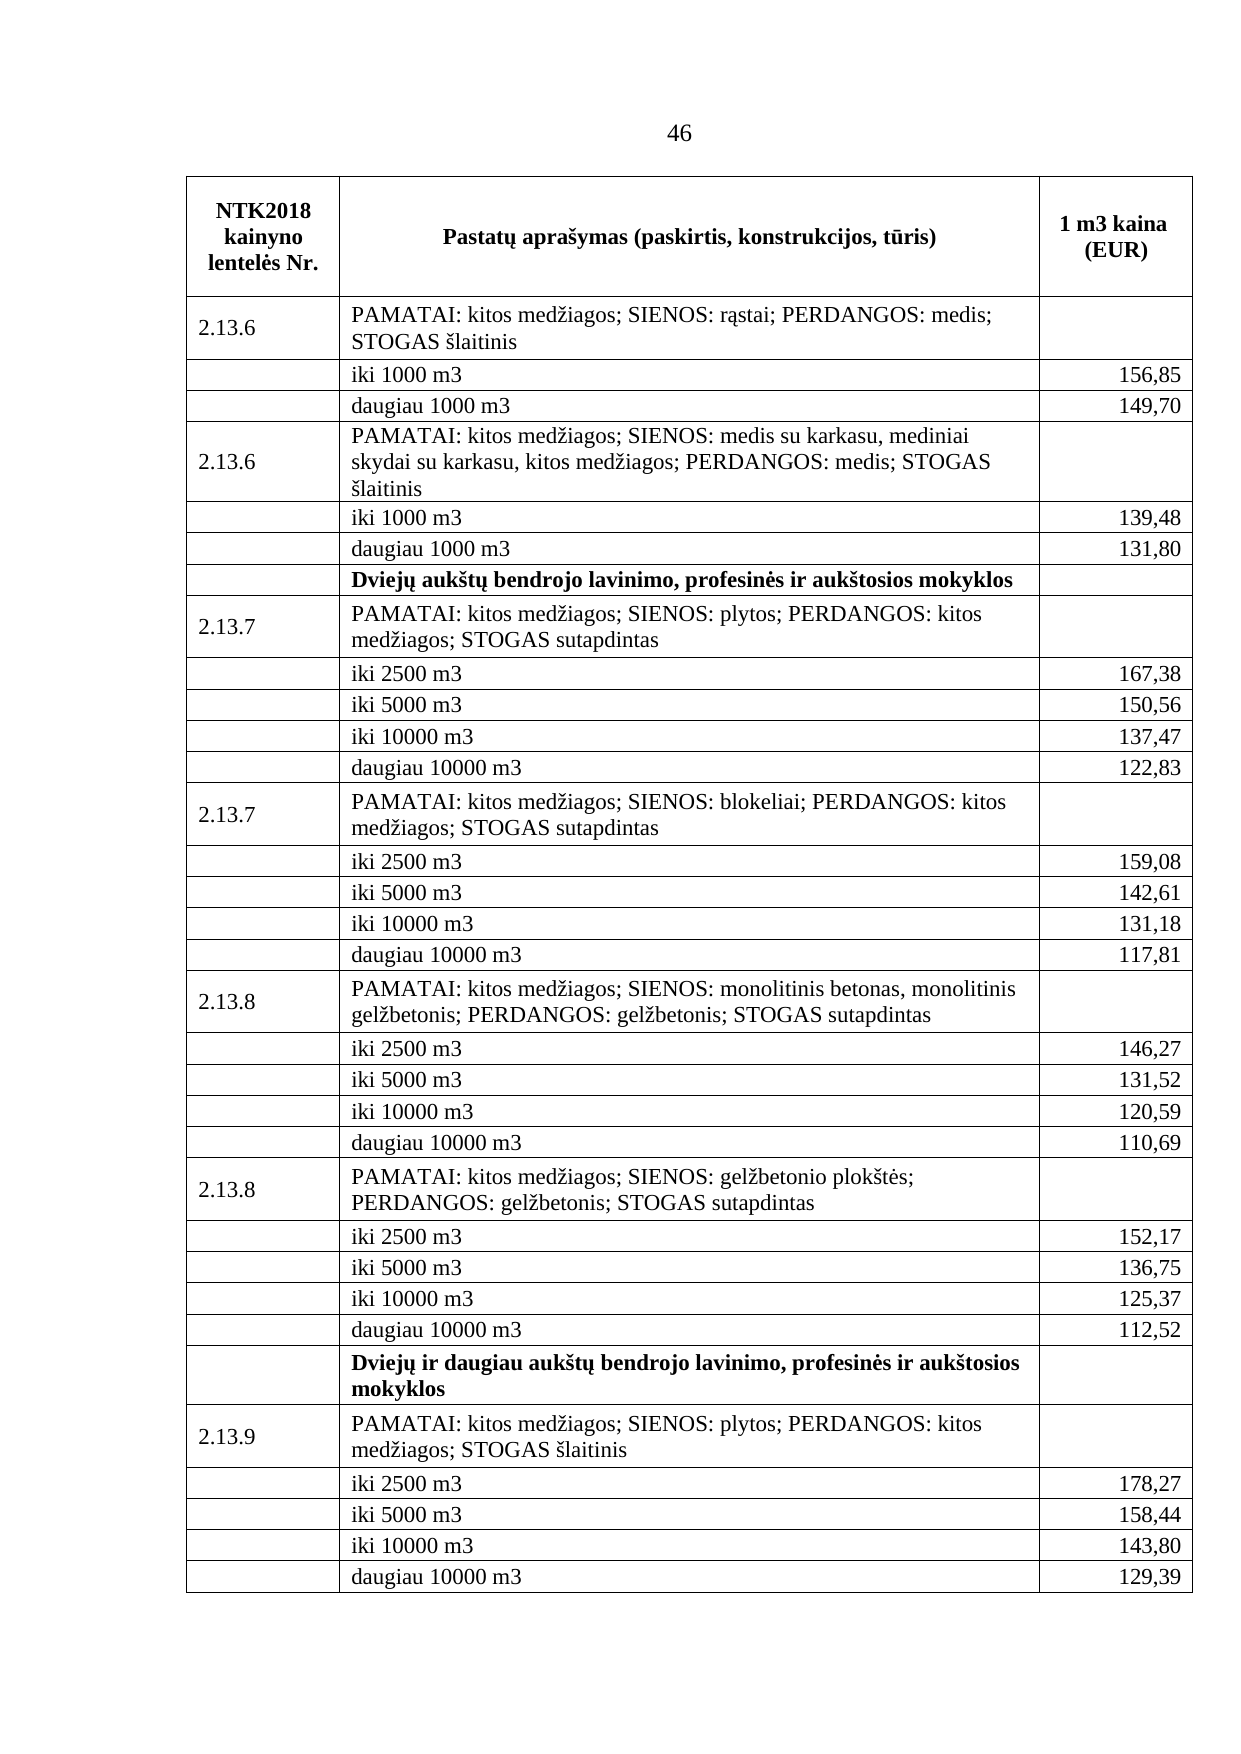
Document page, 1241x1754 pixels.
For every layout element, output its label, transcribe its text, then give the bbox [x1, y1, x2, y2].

table_cell 146,27 [1040, 1033, 1192, 1063]
table_cell 136,75 [1040, 1252, 1192, 1282]
table_cell [187, 533, 339, 563]
table_cell iki 5000 m3 [340, 690, 1039, 720]
table_cell [187, 1499, 339, 1529]
table_cell daugiau 10000 m3 [340, 1127, 1039, 1157]
table_cell [1040, 422, 1192, 501]
table_cell daugiau 1000 m3 [340, 533, 1039, 563]
table_cell iki 5000 m3 [340, 1499, 1039, 1529]
table_cell [187, 1561, 339, 1592]
table_cell PAMATAI: kitos medžiagos; SIENOS: plytos; PERDANGOS: kitos medžiagos; STOGAS šlaitinis [340, 1405, 1039, 1467]
table_cell 158,44 [1040, 1499, 1192, 1529]
table_cell [1040, 783, 1192, 845]
table_cell PAMATAI: kitos medžiagos; SIENOS: monolitinis betonas, monolitinis gelžbetonis; PERDANGOS: gelžbetonis; STOGAS sutapdintas [340, 971, 1039, 1032]
table_cell PAMATAI: kitos medžiagos; SIENOS: gelžbetonio plokštės; PERDANGOS: gelžbetonis; STOGAS sutapdintas [340, 1158, 1039, 1220]
table_cell 2.13.7 [187, 596, 339, 657]
table_cell iki 10000 m3 [340, 721, 1039, 751]
table_cell 131,18 [1040, 908, 1192, 938]
table_cell iki 1000 m3 [340, 360, 1039, 390]
table_cell daugiau 10000 m3 [340, 752, 1039, 782]
table_cell iki 10000 m3 [340, 1530, 1039, 1560]
table_cell 2.13.8 [187, 971, 339, 1032]
table_cell daugiau 10000 m3 [340, 1561, 1039, 1592]
table_cell 149,70 [1040, 391, 1192, 421]
table_cell PAMATAI: kitos medžiagos; SIENOS: rąstai; PERDANGOS: medis; STOGAS šlaitinis [340, 297, 1039, 358]
table_cell iki 2500 m3 [340, 846, 1039, 876]
table_cell [187, 658, 339, 688]
table_cell Dviejų ir daugiau aukštų bendrojo lavinimo, profesinės ir aukštosios mokyklos [340, 1346, 1039, 1404]
table_header 1 m3 kaina (EUR) [1040, 177, 1192, 296]
table_cell [187, 360, 339, 390]
table_cell 167,38 [1040, 658, 1192, 688]
table_cell [187, 1127, 339, 1157]
table_cell [187, 565, 339, 595]
table_cell iki 5000 m3 [340, 1065, 1039, 1095]
table_cell [1040, 1405, 1192, 1467]
table_cell iki 5000 m3 [340, 877, 1039, 907]
table_cell 110,69 [1040, 1127, 1192, 1157]
table_cell [187, 1096, 339, 1126]
table_cell iki 10000 m3 [340, 908, 1039, 938]
table_cell [187, 908, 339, 938]
table_cell [187, 391, 339, 421]
table_cell 131,52 [1040, 1065, 1192, 1095]
table_cell [1040, 971, 1192, 1032]
table_cell PAMATAI: kitos medžiagos; SIENOS: medis su karkasu, mediniai skydai su karkasu, kitos medžiagos; PERDANGOS: medis; STOGAS šlaitinis [340, 422, 1039, 501]
table_cell 152,17 [1040, 1221, 1192, 1251]
table_cell 2.13.9 [187, 1405, 339, 1467]
table_cell [1040, 297, 1192, 358]
table_cell 142,61 [1040, 877, 1192, 907]
table_cell [1040, 565, 1192, 595]
table_cell iki 1000 m3 [340, 502, 1039, 532]
table_cell iki 2500 m3 [340, 1033, 1039, 1063]
table_cell PAMATAI: kitos medžiagos; SIENOS: blokeliai; PERDANGOS: kitos medžiagos; STOGAS sutapdintas [340, 783, 1039, 845]
table_cell 2.13.8 [187, 1158, 339, 1220]
table_cell daugiau 10000 m3 [340, 940, 1039, 970]
table_cell daugiau 10000 m3 [340, 1315, 1039, 1345]
table_cell [187, 1530, 339, 1560]
table_cell [1040, 1346, 1192, 1404]
table_cell [187, 940, 339, 970]
table_cell iki 10000 m3 [340, 1283, 1039, 1313]
table_cell [187, 1033, 339, 1063]
table_cell 125,37 [1040, 1283, 1192, 1313]
table_cell [187, 690, 339, 720]
table_cell 159,08 [1040, 846, 1192, 876]
table_cell PAMATAI: kitos medžiagos; SIENOS: plytos; PERDANGOS: kitos medžiagos; STOGAS sutapdintas [340, 596, 1039, 657]
table_cell [187, 877, 339, 907]
table_cell Dviejų aukštų bendrojo lavinimo, profesinės ir aukštosios mokyklos [340, 565, 1039, 595]
table_cell [187, 846, 339, 876]
table_cell daugiau 1000 m3 [340, 391, 1039, 421]
table_cell 131,80 [1040, 533, 1192, 563]
table_cell [187, 1283, 339, 1313]
table_cell 129,39 [1040, 1561, 1192, 1592]
table_cell 112,52 [1040, 1315, 1192, 1345]
table_cell 117,81 [1040, 940, 1192, 970]
table_cell iki 2500 m3 [340, 658, 1039, 688]
table_cell [1040, 1158, 1192, 1220]
table_cell 2.13.7 [187, 783, 339, 845]
table_cell iki 2500 m3 [340, 1221, 1039, 1251]
table_cell iki 10000 m3 [340, 1096, 1039, 1126]
table_cell 139,48 [1040, 502, 1192, 532]
table_cell 143,80 [1040, 1530, 1192, 1560]
table_cell iki 2500 m3 [340, 1468, 1039, 1498]
table_cell [187, 1221, 339, 1251]
table_cell 150,56 [1040, 690, 1192, 720]
table_cell [187, 752, 339, 782]
table_cell [187, 1346, 339, 1404]
table_cell 178,27 [1040, 1468, 1192, 1498]
table_header NTK2018 kainyno lentelės Nr. [187, 177, 339, 296]
table_cell [187, 1252, 339, 1282]
table_cell [187, 1468, 339, 1498]
table_header Pastatų aprašymas (paskirtis, konstrukcijos, tūris) [340, 177, 1039, 296]
table_cell [187, 1315, 339, 1345]
table_cell 2.13.6 [187, 422, 339, 501]
table_cell 2.13.6 [187, 297, 339, 358]
table_cell [187, 1065, 339, 1095]
table_cell 156,85 [1040, 360, 1192, 390]
table_cell 137,47 [1040, 721, 1192, 751]
table_cell [1040, 596, 1192, 657]
table_cell [187, 502, 339, 532]
table_cell 120,59 [1040, 1096, 1192, 1126]
table_cell iki 5000 m3 [340, 1252, 1039, 1282]
table_cell 122,83 [1040, 752, 1192, 782]
table_cell [187, 721, 339, 751]
